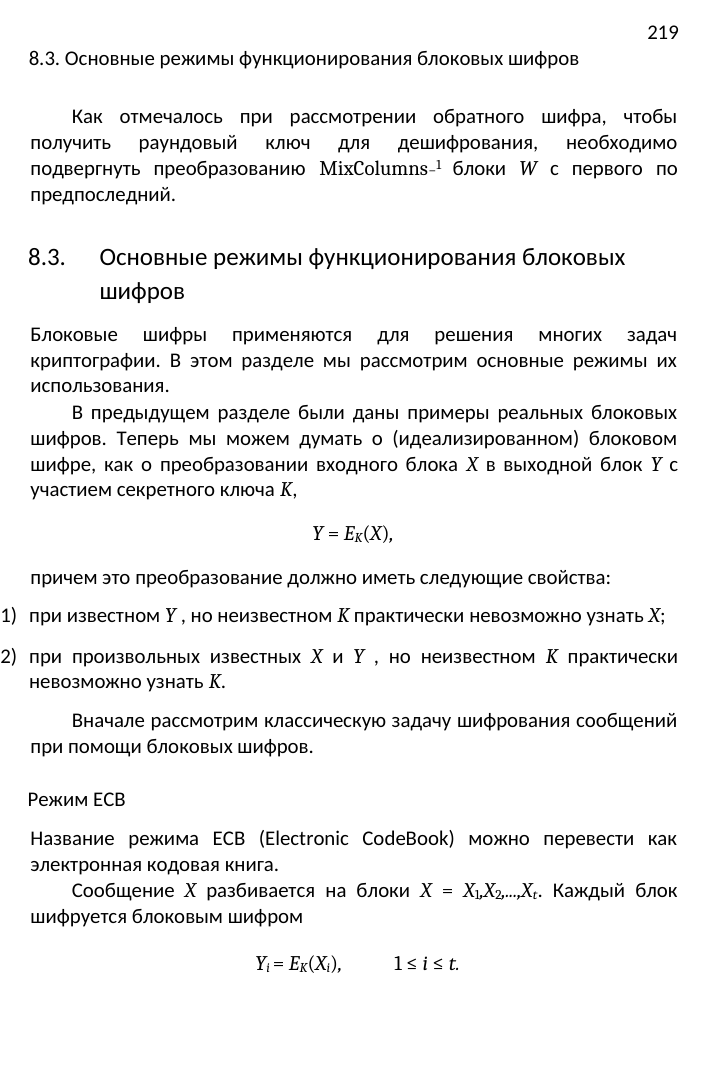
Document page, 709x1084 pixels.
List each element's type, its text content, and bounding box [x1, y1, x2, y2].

text причем это преобразование должно иметь следующие свойства: [30, 564, 678, 590]
text Yi = EK(Xi), 1 ≤ i ≤ t. [29, 948, 679, 976]
text Вначале рассмотрим классическую задачу шифрования сообщений при помощи блоковых шифров. [30, 707, 678, 759]
subtitle 8.3. Основные режимы функционирования блоковых шифров [28, 241, 679, 305]
list при известном Y , но неизвестном K практически невозможно узнать X; [0, 603, 678, 628]
text Y = EK(X), [107, 522, 601, 546]
text Название режима ECB (Electronic CodeBook) можно перевести как электронная кодовая книга. [30, 825, 678, 876]
text Как отмечалось при рассмотрении обратного шифра, чтобы получить раундовый ключ для дешифрования, необходимо подвергнуть преобразованию MixColumns−1 блоки W c первого по предпоследний. [30, 104, 678, 207]
list при произвольных известных X и Y , но неизвестном K практически невозможно узнать K. [0, 643, 678, 694]
text Режим ECB [27, 787, 679, 812]
text Блоковые шифры применяются для решения многих задач криптографии. В этом разделе мы рассмотрим основные режимы их использования. [30, 321, 678, 398]
subtitle 8.3. Основные режимы функционирования блоковых шифров [28, 45, 679, 70]
text В предыдущем разделе были даны примеры реальных блоковых шифров. Теперь мы можем думать о (идеализированном) блоковом шифре, как о преобразовании входного блока X в выходной блок Y с участием секретного ключа K, [30, 399, 678, 502]
text Сообщение X разбивается на блоки X = X1,X2,...,Xt. Каждый блок шифруется блоковым шифром [30, 877, 678, 928]
